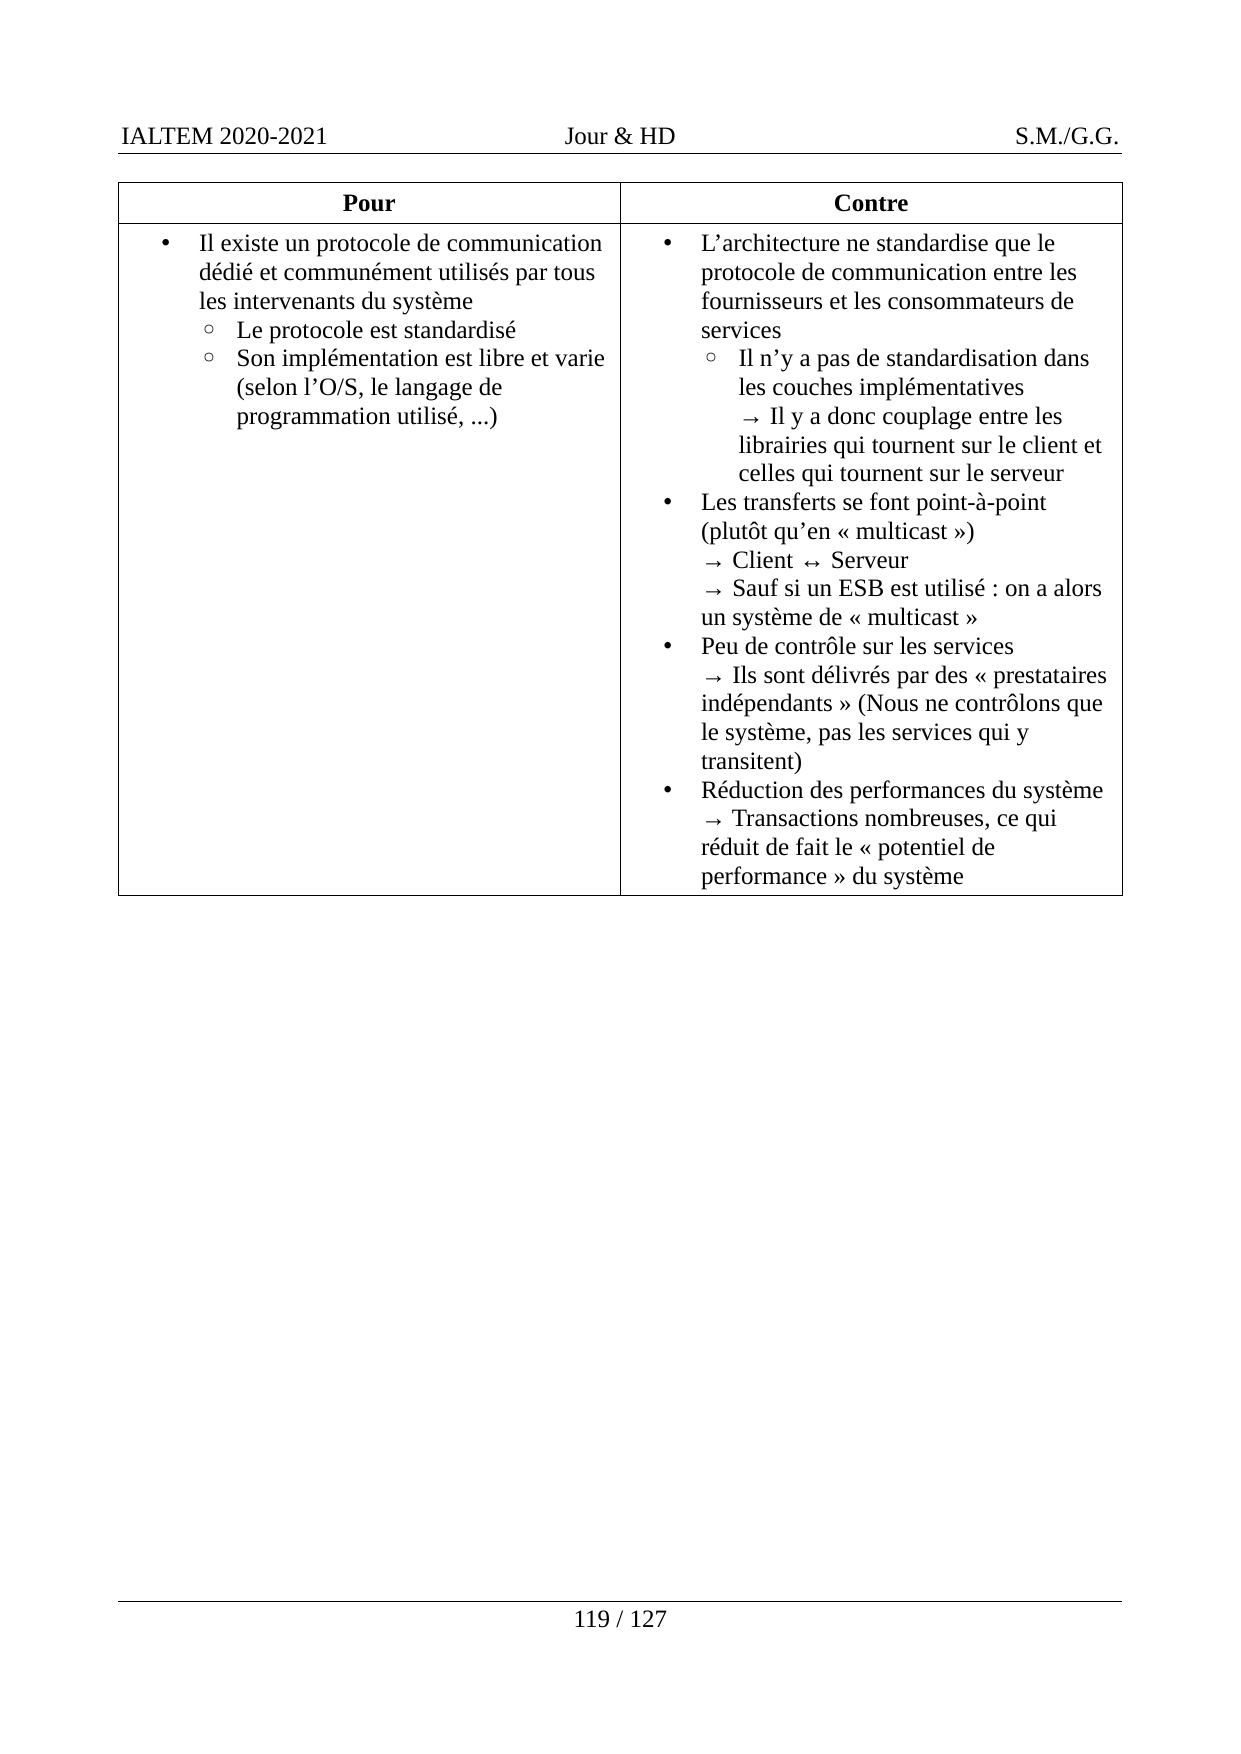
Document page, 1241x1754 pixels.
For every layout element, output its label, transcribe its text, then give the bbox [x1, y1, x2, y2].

table_header Contre [621, 183, 1122, 223]
table_cell Il existe un protocole de communication dédié et communément utilisés par tous les intervenants du système Le protocole est standardisé Son implémentation est libre et varie (selon l’O/S, le langage de programmation utilisé, ...) [119, 224, 620, 895]
table_header Pour [119, 183, 620, 223]
table_cell L’architecture ne standardise que le protocole de communication entre les fournisseurs et les consommateurs de services Il n’y a pas de standardisation dans les couches implémentatives → Il y a donc couplage entre les librairies qui tournent sur le client et celles qui tournent sur le serveur Les transferts se font point-à-point (plutôt qu’en « multicast ») → Client ↔ Serveur → Sauf si un ESB est utilisé : on a alors un système de « multicast » Peu de contrôle sur les services → Ils sont délivrés par des « prestataires indépendants » (Nous ne contrôlons que le système, pas les services qui y transitent) Réduction des performances du système → Transactions nombreuses, ce qui réduit de fait le « potentiel de performance » du système [621, 224, 1122, 895]
